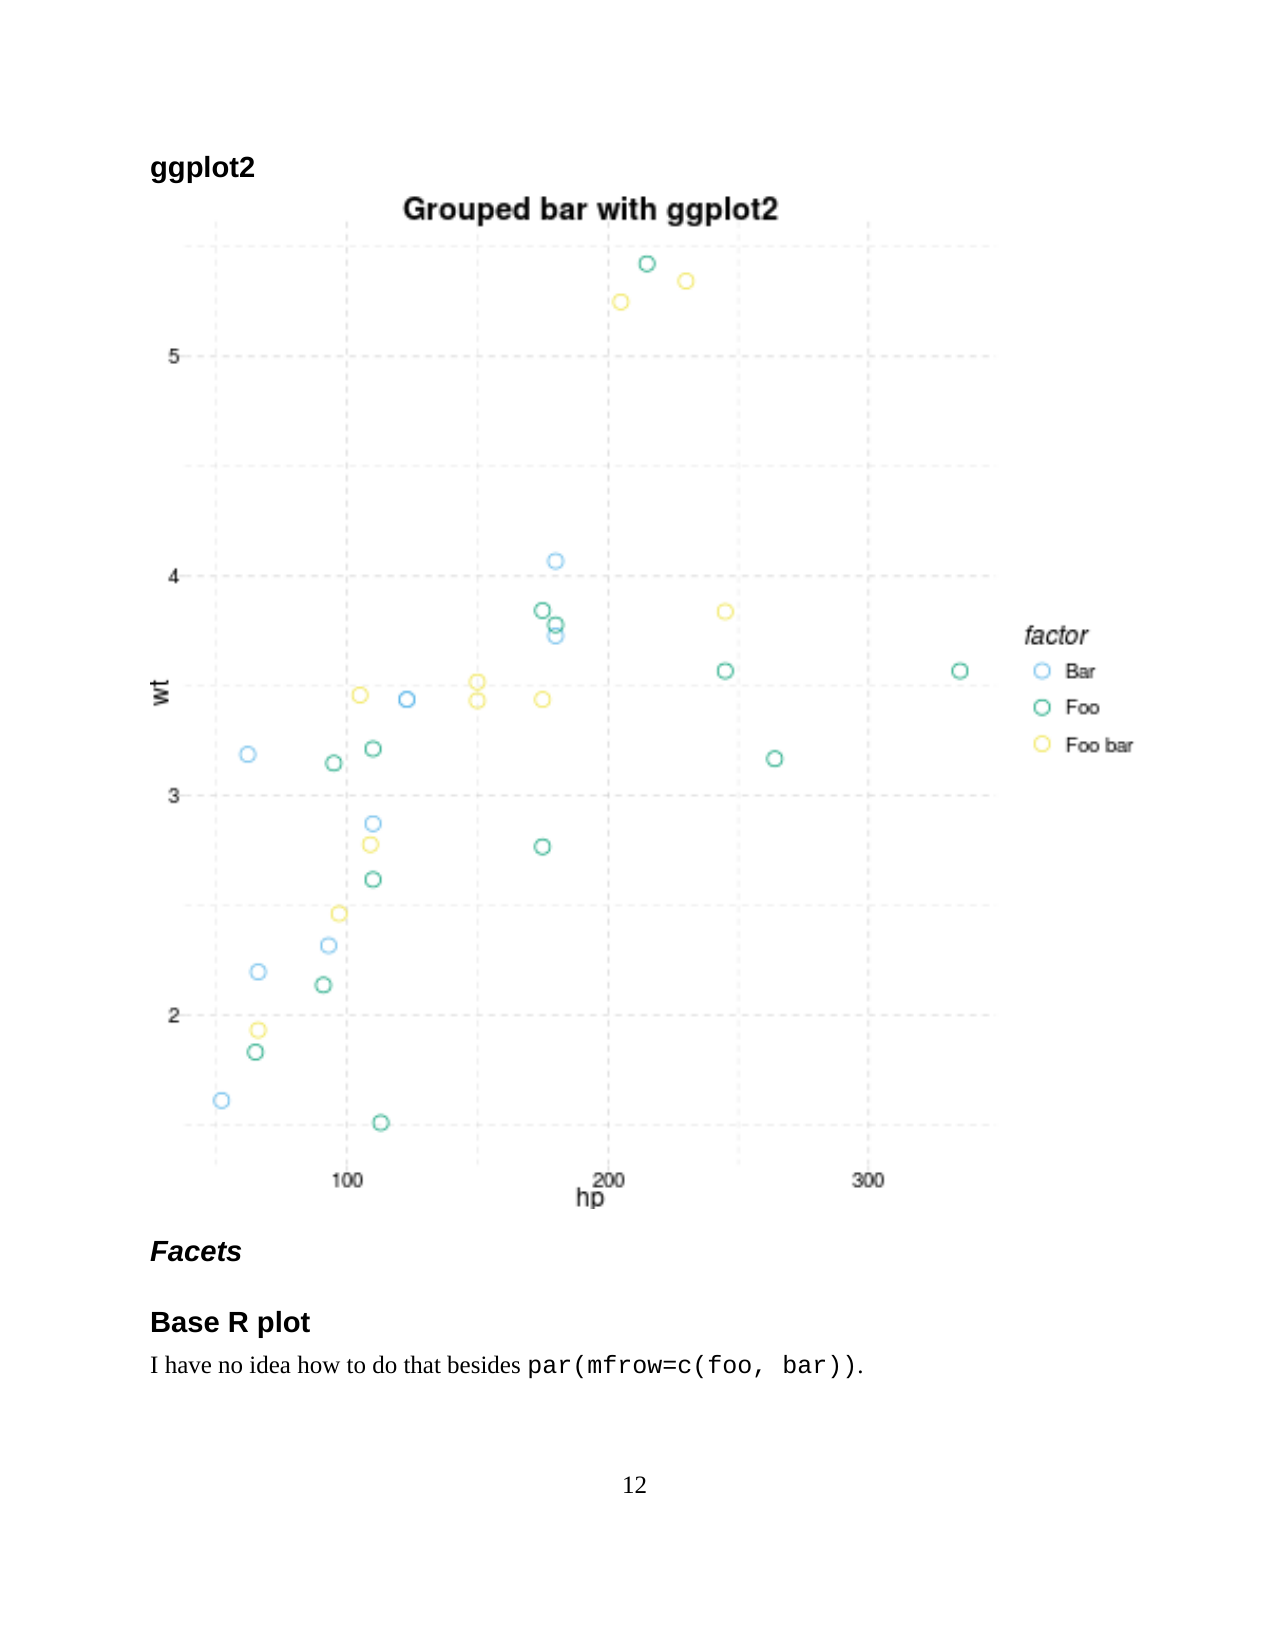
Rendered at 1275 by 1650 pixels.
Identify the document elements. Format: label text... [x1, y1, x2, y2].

text I have no idea how to do that besides par(mfrow=c(foo, bar)). [150, 1351, 1125, 1381]
subtitle ggplot2 [150, 150, 1125, 183]
subtitle Base R plot [150, 1304, 1125, 1338]
subtitle Facets [150, 1233, 1125, 1267]
picture [150, 196, 1163, 1209]
